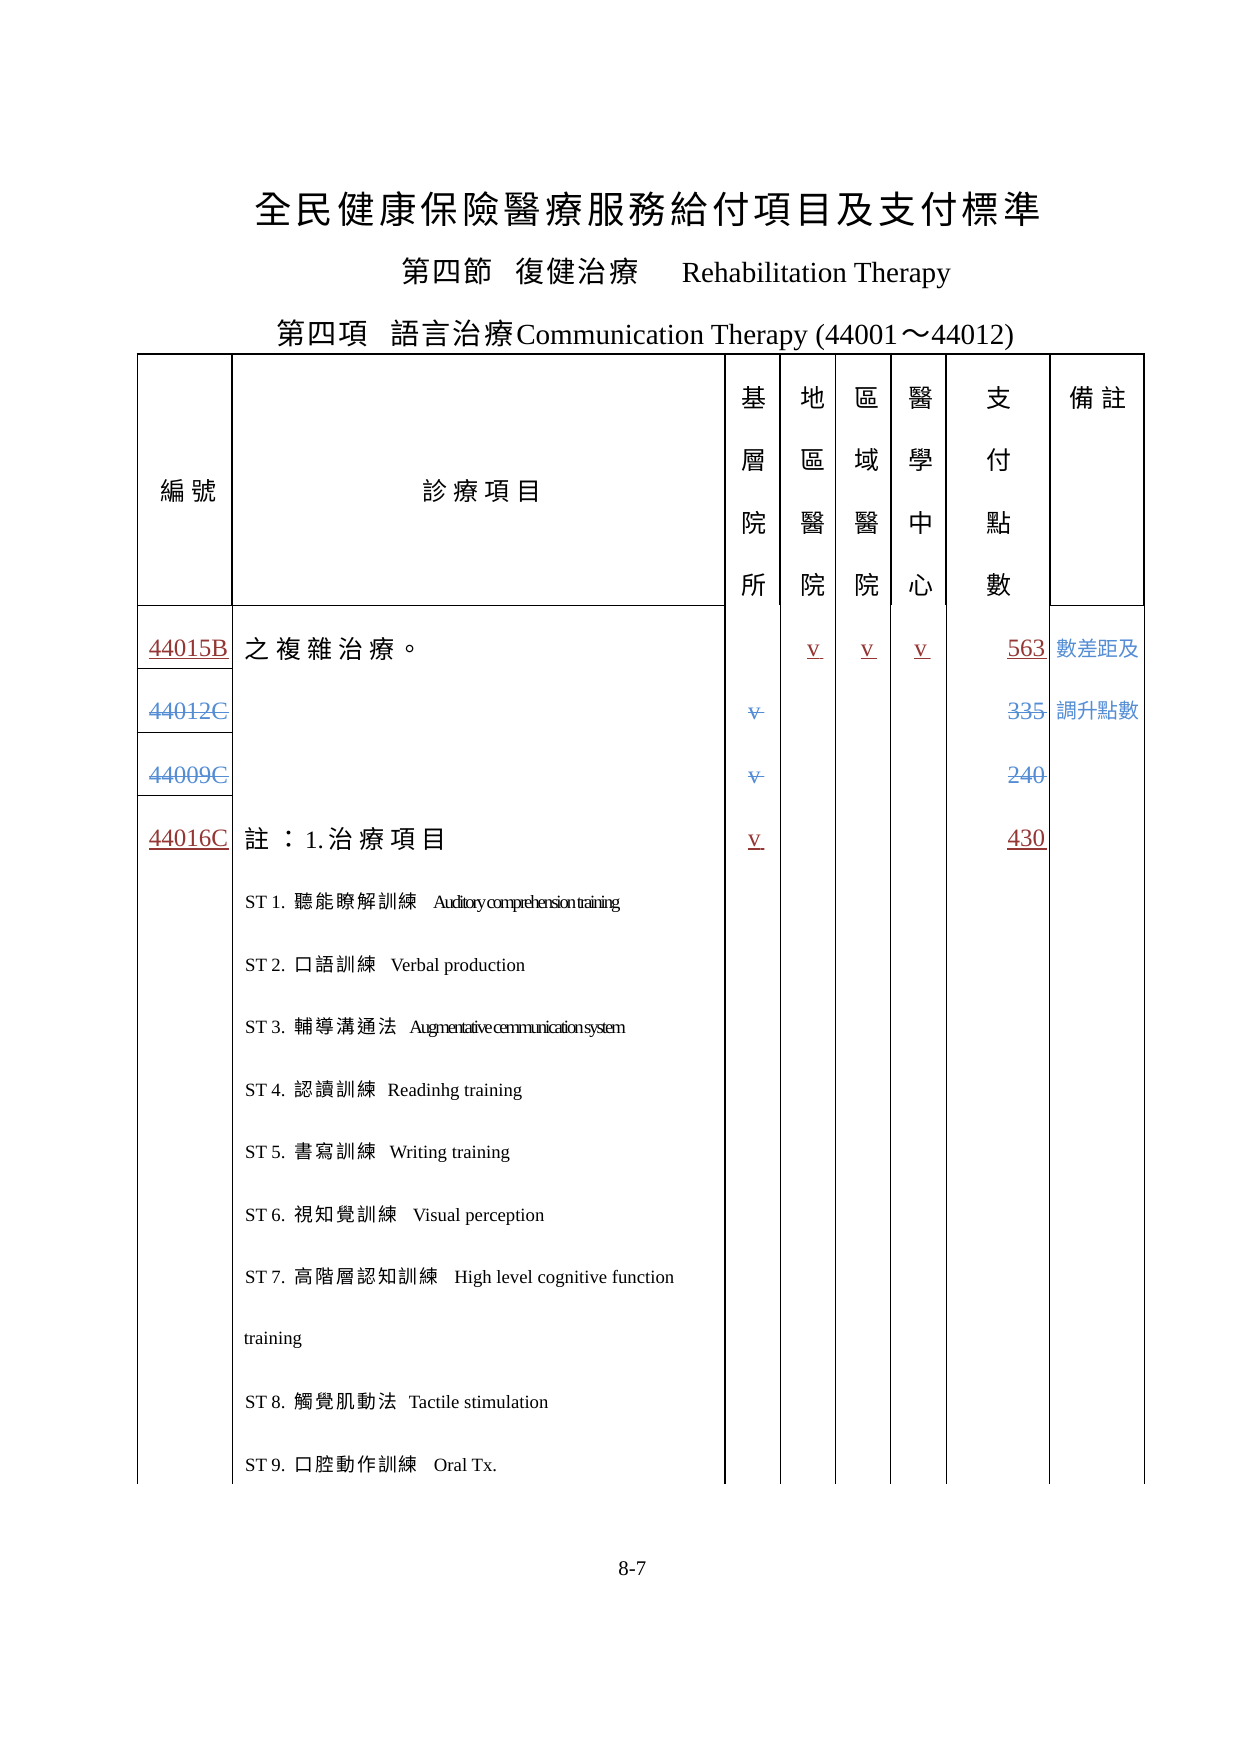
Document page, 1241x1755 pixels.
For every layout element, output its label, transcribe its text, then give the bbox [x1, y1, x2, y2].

table_cell [947, 1171, 1049, 1234]
table_header 全民健康保險醫療服務給付項目及支付標準 第四節 復健治療 Rehabilitation Therapy 第四項 語言治療Communication Therapy (44001～44012) [137, 165, 1144, 353]
table_cell 註：1.治療項目 ST 1. 聽能瞭解訓練 Auditory comprehension training ST 2. 口語訓練 Verbal production ST 3. 輔導溝通法 Augmentative cemmunication system ST 4. 認讀訓練 Readinhg training ST 5. 書寫訓練 Writing training [233, 795, 724, 1171]
table_cell [138, 1359, 232, 1421]
table_cell 之複雜治療。 [233, 606, 724, 795]
table_cell v [726, 795, 780, 1171]
table_cell [138, 1421, 232, 1484]
table_cell [781, 795, 835, 1171]
table_cell 區 域 醫 院 [836, 355, 890, 604]
table_cell 430 [947, 795, 1049, 1171]
table_cell [947, 1421, 1049, 1484]
table_cell [1050, 1234, 1144, 1359]
table_cell [836, 1359, 890, 1421]
table_cell [1050, 1171, 1144, 1234]
table_cell [781, 1234, 835, 1359]
table_cell [836, 668, 890, 732]
table_cell 數差距及調升點數 [1050, 606, 1144, 1171]
table_cell [781, 732, 835, 795]
table_cell v [726, 732, 780, 795]
table_cell [138, 1234, 232, 1359]
table_cell [836, 1234, 890, 1359]
table_cell v [891, 605, 946, 668]
table_cell v [781, 605, 835, 668]
table_cell 支 付 點 數 [947, 355, 1049, 604]
table_cell [836, 1421, 890, 1484]
table_cell [891, 795, 946, 1171]
table_cell [836, 795, 890, 1171]
table_cell [138, 1171, 232, 1234]
table_cell 地 區 醫 院 [781, 355, 835, 604]
table_cell [726, 1171, 780, 1234]
table_cell 44009C [138, 733, 232, 795]
table_cell [781, 1421, 835, 1484]
table_cell [891, 1234, 946, 1359]
table_cell v [726, 668, 780, 732]
table_cell [891, 732, 946, 795]
table_cell ST 8. 觸覺肌動法 Tactile stimulation [233, 1359, 724, 1421]
table_cell 563 [947, 605, 1049, 668]
table_cell [781, 1171, 835, 1234]
table_cell [891, 1171, 946, 1234]
table_cell [781, 1359, 835, 1421]
table_cell [891, 1359, 946, 1421]
table_cell [891, 1421, 946, 1484]
table_cell [836, 1171, 890, 1234]
table_cell [726, 1359, 780, 1421]
table_cell [1050, 1359, 1144, 1421]
table_cell 編號 [138, 355, 231, 604]
table_cell 備註 [1051, 355, 1143, 604]
table_cell [891, 668, 946, 732]
table_cell [726, 605, 780, 668]
table_cell 44012C [138, 669, 232, 732]
table_cell [726, 1421, 780, 1484]
table_cell ST 6. 視知覺訓練 Visual perception [233, 1171, 724, 1234]
table_cell ST 7. 高階層認知訓練 High level cognitive function training [233, 1234, 724, 1359]
table_cell [1050, 1421, 1144, 1484]
table_cell v [836, 605, 890, 668]
table_cell 基 層 院 所 [726, 355, 779, 604]
table_cell 44016C [138, 796, 232, 1171]
table_cell 44015B [138, 606, 232, 668]
table_cell ST 9. 口腔動作訓練 Oral Tx. [233, 1421, 724, 1484]
table_cell 診療項目 [233, 355, 724, 604]
table_cell [947, 1359, 1049, 1421]
table_cell [781, 668, 835, 732]
table_cell [726, 1234, 780, 1359]
table_cell 醫 學 中 心 [892, 355, 945, 604]
table_cell [836, 732, 890, 795]
table_cell 240 [947, 732, 1049, 795]
table_cell 335 [947, 668, 1049, 732]
table_cell [947, 1234, 1049, 1359]
